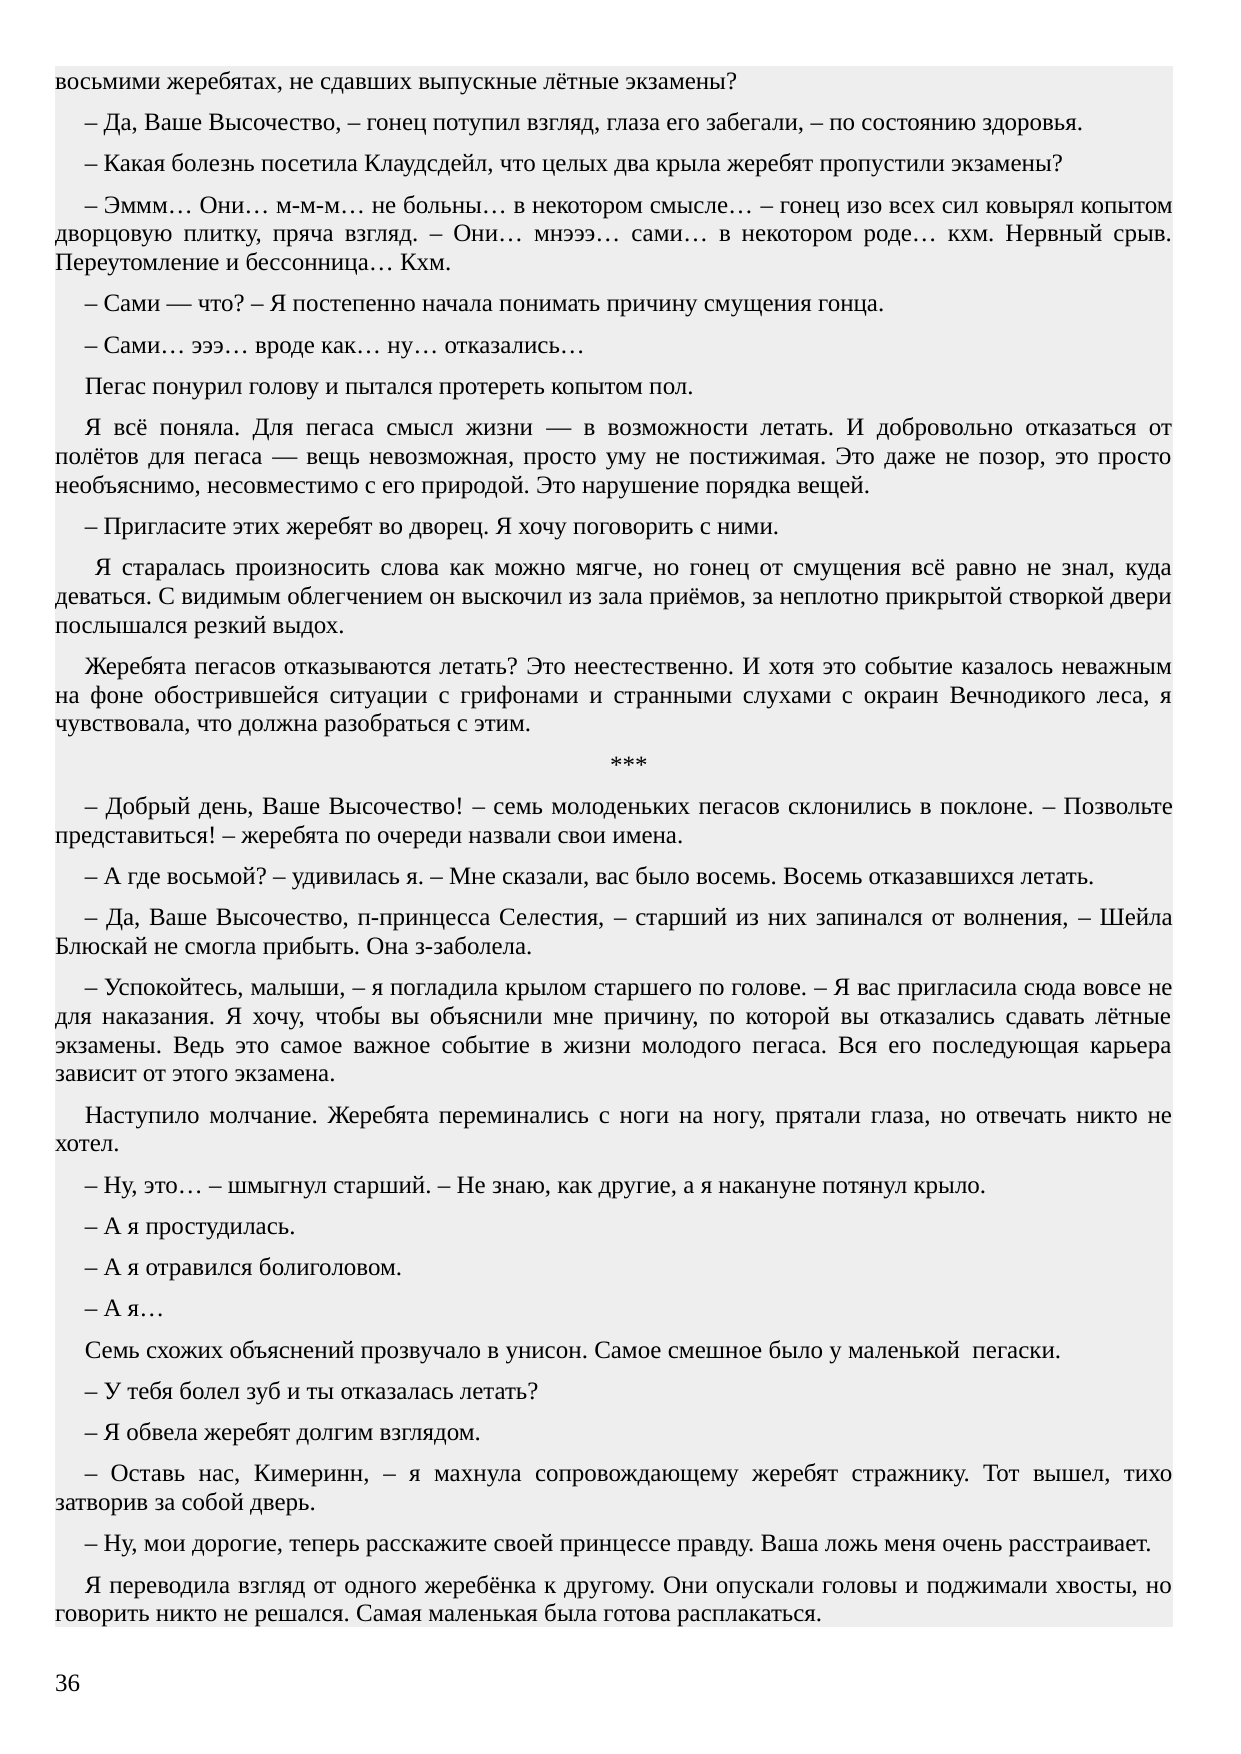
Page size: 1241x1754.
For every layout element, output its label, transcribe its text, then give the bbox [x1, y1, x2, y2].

text Я старалась произносить слова как можно мягче, но гонец от смущения всё равно не знал, куда деваться. С видимым облегчением он выскочил из зала приёмов, за неплотно прикрытой створкой двери послышался резкий выдох. [55, 552, 1173, 638]
text – Пригласите этих жеребят во дворец. Я хочу поговорить с ними. [55, 511, 1173, 540]
text – Успокойтесь, малыши, – я погладила крылом старшего по голове. – Я вас пригласила сюда вовсе не для наказания. Я хочу, чтобы вы объяснили мне причину, по которой вы отказались сдавать лётные экзамены. Ведь это самое важное событие в жизни молодого пегаса. Вся его последующая карьера зависит от этого экзамена. [55, 972, 1173, 1087]
text – А я отравился болиголовом. [55, 1252, 1173, 1281]
text – Я обвела жеребят долгим взглядом. [55, 1417, 1173, 1446]
text – Сами… эээ… вроде как… ну… отказались… [55, 330, 1173, 358]
text Я переводила взгляд от одного жеребёнка к другому. Они опускали головы и поджимали хвосты, но говорить никто не решался. Самая маленькая была готова расплакаться. [55, 1570, 1173, 1627]
text – Ну, это… – шмыгнул старший. – Не знаю, как другие, а я накануне потянул крыло. [55, 1170, 1173, 1198]
text – У тебя болел зуб и ты отказалась летать? [55, 1376, 1173, 1405]
text – Добрый день, Ваше Высочество! – семь молоденьких пегасов склонились в поклоне. – Позвольте представиться! – жеребята по очереди назвали свои имена. [55, 791, 1173, 848]
text – Ну, мои дорогие, теперь расскажите своей принцессе правду. Ваша ложь меня очень расстраивает. [55, 1528, 1173, 1557]
text – А где восьмой? – удивилась я. – Мне сказали, вас было восемь. Восемь отказавшихся летать. [55, 861, 1173, 890]
text – Да, Ваше Высочество, – гонец потупил взгляд, глаза его забегали, – по состоянию здоровья. [55, 107, 1173, 136]
text – А я… [55, 1293, 1173, 1322]
text восьмими жеребятах, не сдавших выпускные лётные экзамены? [55, 66, 1173, 95]
text – А я простудилась. [55, 1211, 1173, 1240]
text – Да, Ваше Высочество, п-принцесса Селестия, – старший из них запинался от волнения, – Шейла Блюскай не смогла прибыть. Она з-заболела. [55, 902, 1173, 960]
text *** [55, 750, 1173, 778]
text Наступило молчание. Жеребята переминались с ноги на ногу, прятали глаза, но отвечать никто не хотел. [55, 1100, 1173, 1157]
text – Сами — что? – Я постепенно начала понимать причину смущения гонца. [55, 288, 1173, 317]
text Я всё поняла. Для пегаса смысл жизни — в возможности летать. И добровольно отказаться от полётов для пегаса — вещь невозможная, просто уму не постижимая. Это даже не позор, это просто необъяснимо, несовместимо с его природой. Это нарушение порядка вещей. [55, 412, 1173, 498]
text Жеребята пегасов отказываются летать? Это неестественно. И хотя это событие казалось неважным на фоне обострившейся ситуации с грифонами и странными слухами с окраин Вечнодикого леса, я чувствовала, что должна разобраться с этим. [55, 651, 1173, 737]
text – Оставь нас, Кимеринн, – я махнула сопровождающему жеребят стражнику. Тот вышел, тихо затворив за собой дверь. [55, 1458, 1173, 1516]
text – Эммм… Они… м-м-м… не больны… в некотором смысле… – гонец изо всех сил ковырял копытом дворцовую плитку, пряча взгляд. – Они… мнэээ… сами… в некотором роде… кхм. Нервный срыв. Переутомление и бессонница… Кхм. [55, 190, 1173, 276]
text Пегас понурил голову и пытался протереть копытом пол. [55, 371, 1173, 400]
text Семь схожих объяснений прозвучало в унисон. Самое смешное было у маленькой пегаски. [55, 1335, 1173, 1363]
text – Какая болезнь посетила Клаудсдейл, что целых два крыла жеребят пропустили экзамены? [55, 148, 1173, 177]
